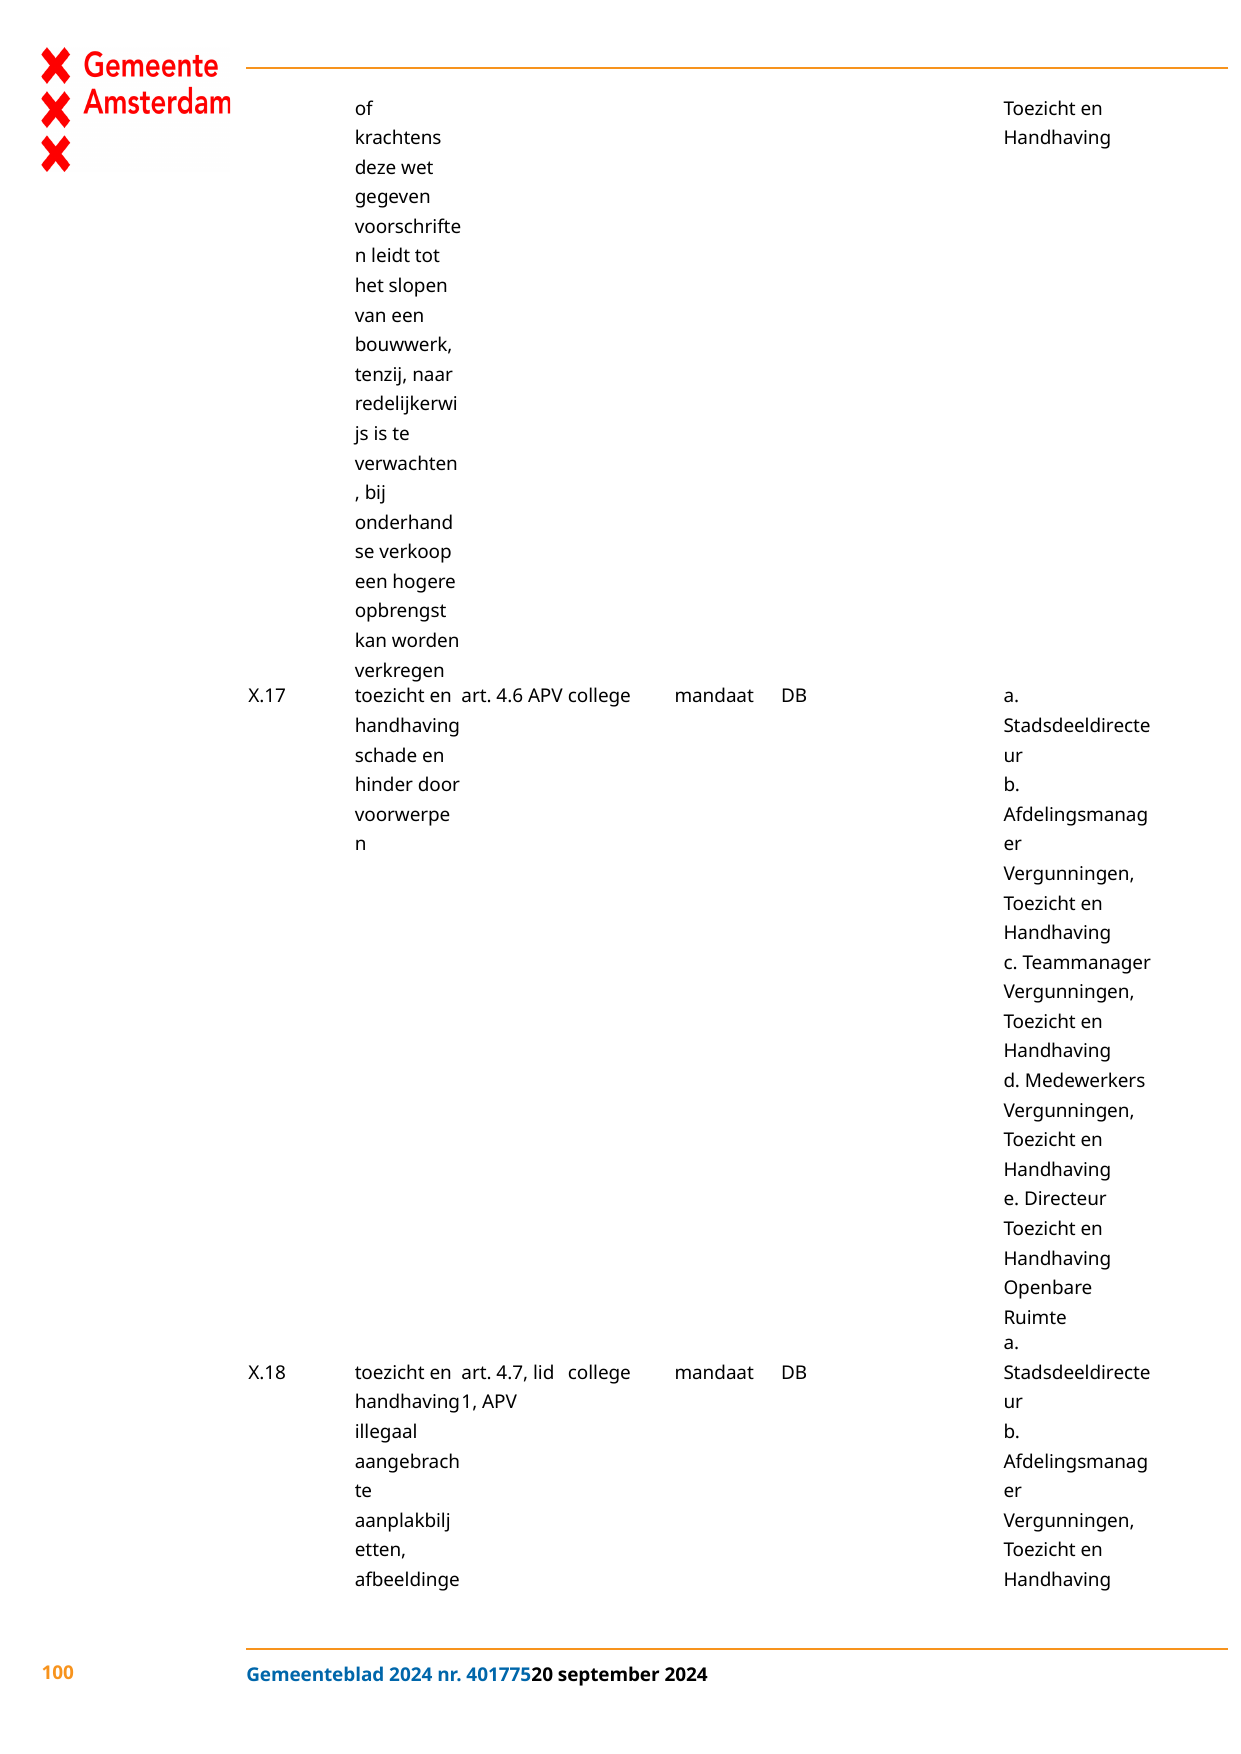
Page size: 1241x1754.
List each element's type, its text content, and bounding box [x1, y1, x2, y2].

table_cell [461, 95, 568, 683]
table_cell a. Stadsdeeldirecteur b. Afdelingsmanager Vergunningen, Toezicht en Handhaving [1003, 1330, 1152, 1592]
table_cell mandaat [674, 683, 781, 1329]
table_cell art. 4.7, lid 1, APV [461, 1330, 568, 1592]
table_cell art. 4.6 APV [461, 683, 568, 1329]
table_cell DB [781, 1330, 887, 1592]
table_cell Toezicht en Handhaving [1003, 95, 1152, 683]
table_cell [674, 95, 781, 683]
table_cell DB [781, 683, 887, 1329]
table_cell toezicht en handhaving illegaal aangebrachte aanplakbiljetten, afbeeldinge [355, 1330, 461, 1592]
table_cell mandaat [674, 1330, 781, 1592]
table_cell a. Stadsdeeldirecteur b. Afdelingsmanager Vergunningen, Toezicht en Handhaving c. Teammanager Vergunningen, Toezicht en Handhaving d. Medewerkers Vergunningen, Toezicht en Handhaving e. Directeur Toezicht en Handhaving Openbare Ruimte [1003, 683, 1152, 1329]
table_cell [888, 683, 1003, 1329]
table_cell [781, 95, 887, 683]
table_cell college [568, 1330, 674, 1592]
table_cell [888, 1330, 1003, 1592]
table_cell college [568, 683, 674, 1329]
table_cell [568, 95, 674, 683]
table_cell X.18 [248, 1330, 354, 1592]
picture [41, 47, 231, 172]
table_cell of krachtens deze wet gegeven voorschriften leidt tot het slopen van een bouwwerk, tenzij, naar redelijkerwijs is te verwachten, bij onderhandse verkoop een hogere opbrengst kan worden verkregen [355, 95, 461, 683]
table_cell [888, 95, 1003, 683]
table_cell X.17 [248, 683, 354, 1329]
table_cell [248, 95, 354, 683]
table_cell toezicht en handhaving schade en hinder door voorwerpen [355, 683, 461, 1329]
